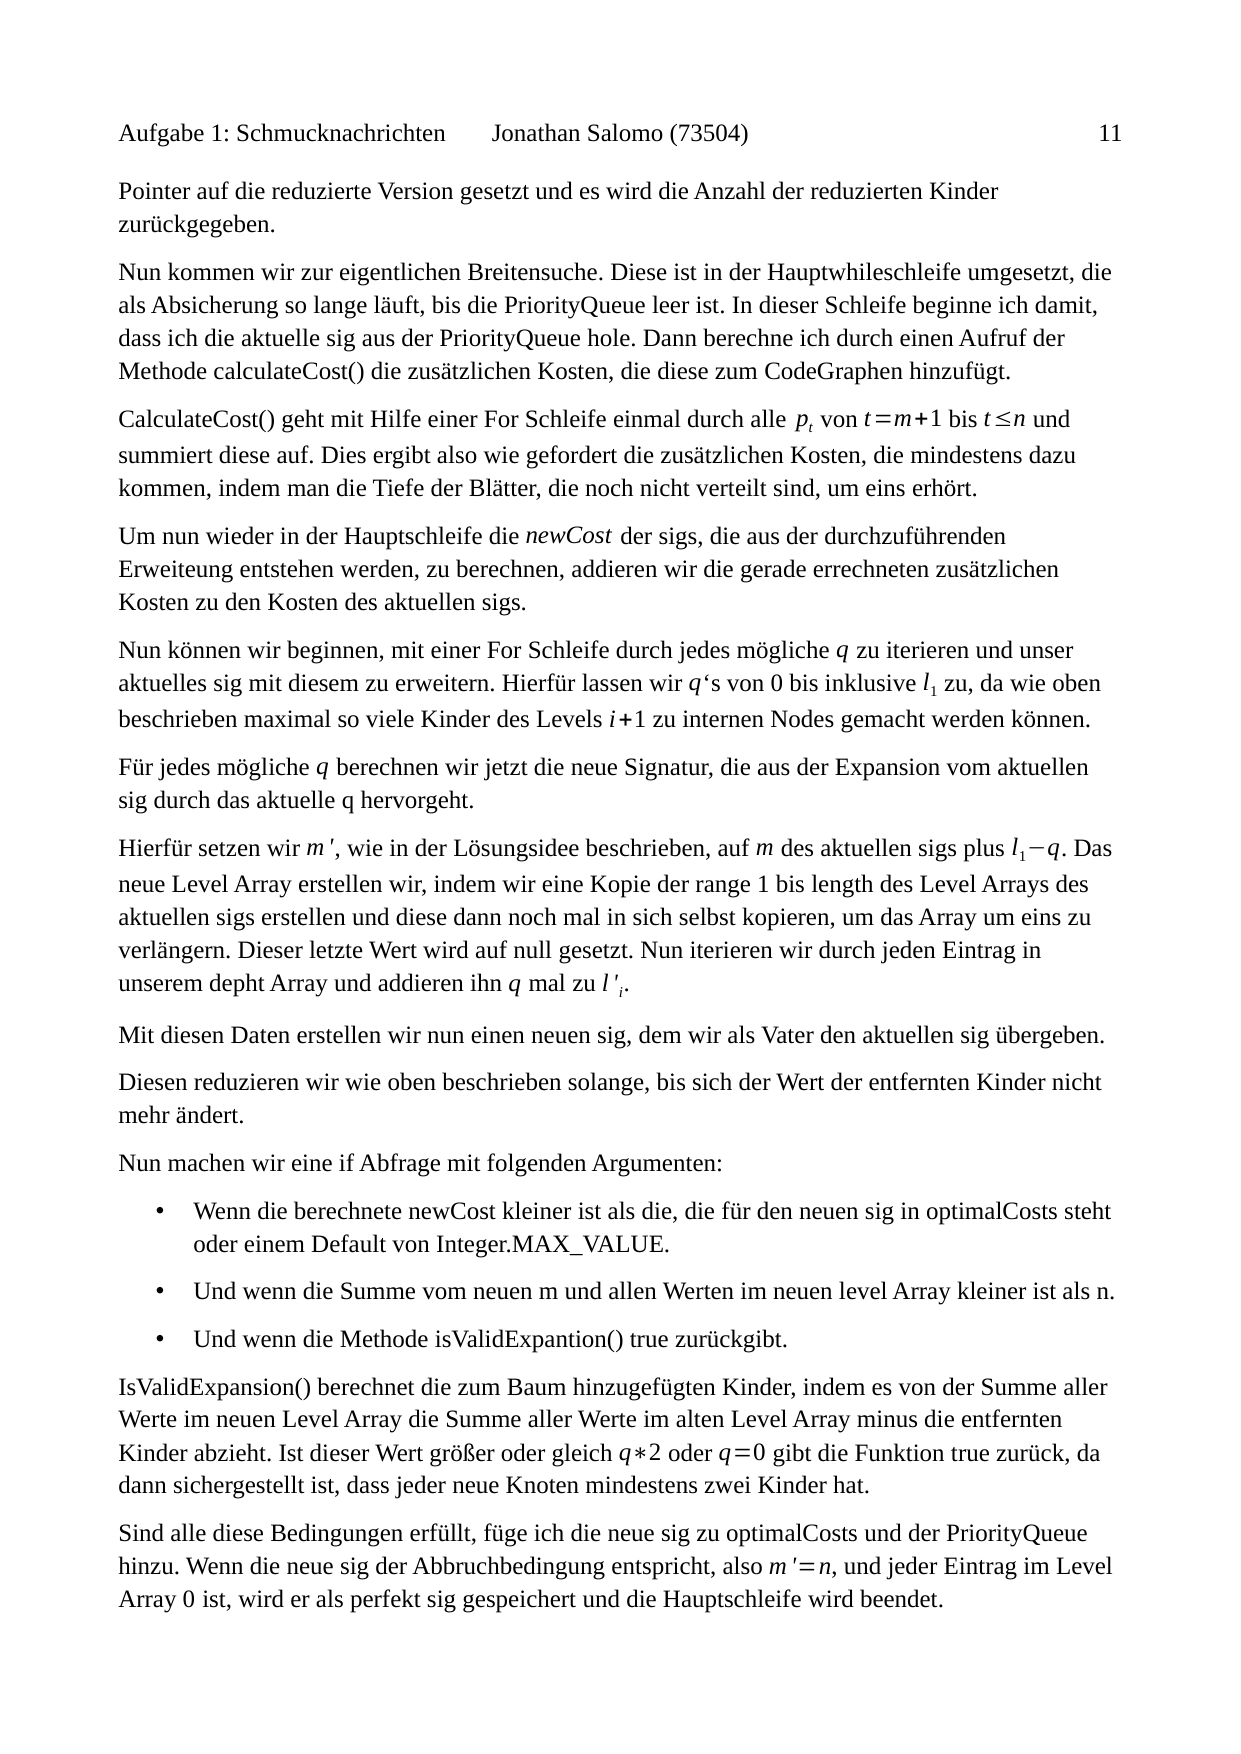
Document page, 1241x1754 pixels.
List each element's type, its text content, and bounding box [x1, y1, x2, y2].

text Diesen reduzieren wir wie oben beschrieben solange, bis sich der Wert der entfernten Kinder nicht mehr ändert. [118, 1067, 1122, 1129]
text Nun kommen wir zur eigentlichen Breitensuche. Diese ist in der Hauptwhileschleife umgesetzt, die als Absicherung so lange läuft, bis die PriorityQueue leer ist. In dieser Schleife beginne ich damit, dass ich die aktuelle sig aus der PriorityQueue hole. Dann berechne ich durch einen Aufruf der Methode calculateCost() die zusätzlichen Kosten, die diese zum CodeGraphen hinzufügt. [118, 257, 1122, 385]
text Nun machen wir eine if Abfrage mit folgenden Argumenten: [118, 1148, 1122, 1177]
text CalculateCost() geht mit Hilfe einer For Schleife einmal durch alle von bis und summiert diese auf. Dies ergibt also wie gefordert die zusätzlichen Kosten, die mindestens dazu kommen, indem man die Tiefe der Blätter, die noch nicht verteilt sind, um eins erhört. [118, 404, 1122, 502]
text Pointer auf die reduzierte Version gesetzt und es wird die Anzahl der reduzierten Kinder zurückgegeben. [118, 176, 1122, 238]
text IsValidExpansion() berechnet die zum Baum hinzugefügten Kinder, indem es von der Summe aller Werte im neuen Level Array die Summe aller Werte im alten Level Array minus die entfernten Kinder abzieht. Ist dieser Wert größer oder gleich oder gibt die Funktion true zurück, da dann sichergestellt ist, dass jeder neue Knoten mindestens zwei Kinder hat. [118, 1372, 1122, 1499]
text Mit diesen Daten erstellen wir nun einen neuen sig, dem wir als Vater den aktuellen sig übergeben. [118, 1020, 1122, 1049]
text Nun können wir beginnen, mit einer For Schleife durch jedes mögliche zu iterieren und unser aktuelles sig mit diesem zu erweitern. Hierfür lassen wir ‘s von 0 bis inklusive zu, da wie oben beschrieben maximal so viele Kinder des Levels zu internen Nodes gemacht werden können. [118, 635, 1122, 733]
list Und wenn die Summe vom neuen m und allen Werten im neuen level Array kleiner ist als n. [156, 1276, 1122, 1305]
text Sind alle diese Bedingungen erfüllt, füge ich die neue sig zu optimalCosts und der PriorityQueue hinzu. Wenn die neue sig der Abbruchbedingung entspricht, also , und jeder Eintrag im Level Array ist, wird er als perfekt sig gespeichert und die Hauptschleife wird beendet. [118, 1518, 1122, 1613]
text Für jedes mögliche berechnen wir jetzt die neue Signatur, die aus der Expansion vom aktuellen sig durch das aktuelle q hervorgeht. [118, 752, 1122, 814]
list Wenn die berechnete newCost kleiner ist als die, die für den neuen sig in optimalCosts steht oder einem Default von Integer.MAX_VALUE. [156, 1196, 1122, 1257]
text Um nun wieder in der Hauptschleife die der sigs, die aus der durchzuführenden Erweiteung entstehen werden, zu berechnen, addieren wir die gerade errechneten zusätzlichen Kosten zu den Kosten des aktuellen sigs. [118, 521, 1122, 616]
list Und wenn die Methode isValidExpantion() true zurückgibt. [156, 1324, 1122, 1353]
text Hierfür setzen wir , wie in der Lösungsidee beschrieben, auf des aktuellen sigs plus . Das neue Level Array erstellen wir, indem wir eine Kopie der range 1 bis length des Level Arrays des aktuellen sigs erstellen und diese dann noch mal in sich selbst kopieren, um das Array um eins zu verlängern. Dieser letzte Wert wird auf null gesetzt. Nun iterieren wir durch jeden Eintrag in unserem depht Array und addieren ihn mal zu . [118, 833, 1122, 1001]
